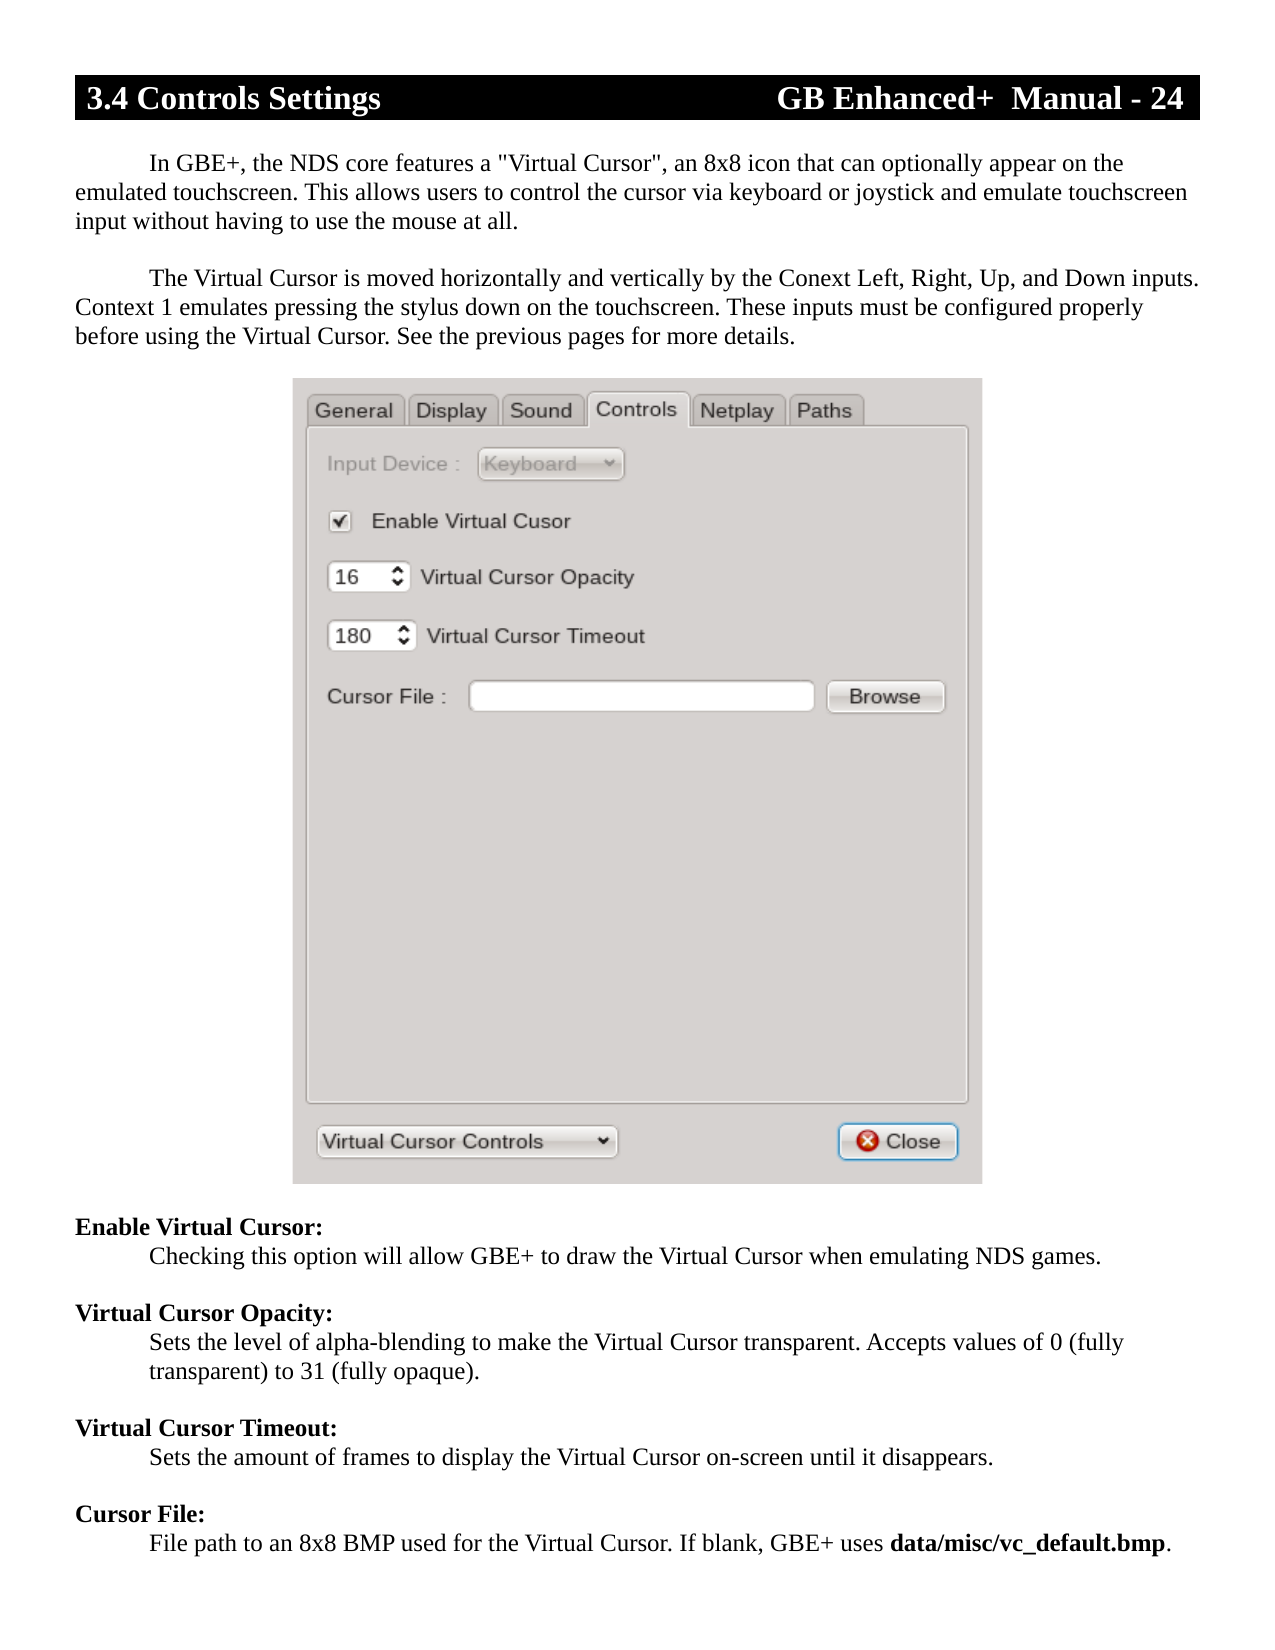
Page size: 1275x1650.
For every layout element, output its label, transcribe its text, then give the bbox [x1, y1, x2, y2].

text Virtual Cursor Timeout: [75, 1413, 1200, 1442]
text Sets the level of alpha-blending to make the Virtual Cursor transparent. Accepts values of 0 (fully transparent) to 31 (fully opaque). [75, 1327, 1200, 1384]
text 3.4 Controls Settings GB Enhanced+ Manual - 24 [75, 75, 1200, 119]
text The Virtual Cursor is moved horizontally and vertically by the Conext Left, Right, Up, and Down inputs. Context 1 emulates pressing the stylus down on the touchscreen. These inputs must be configured properly before using the Virtual Cursor. See the previous pages for more details. [75, 263, 1200, 349]
text Cursor File: [75, 1499, 1200, 1528]
text In GBE+, the NDS core features a "Virtual Cursor", an 8x8 icon that can optionally appear on the emulated touchscreen. This allows users to control the cursor via keyboard or joystick and emulate touchscreen input without having to use the mouse at all. [75, 148, 1200, 234]
text Checking this option will allow GBE+ to draw the Virtual Cursor when emulating NDS games. [75, 1241, 1200, 1269]
text Sets the amount of frames to display the Virtual Cursor on-screen until it disappears. [75, 1442, 1200, 1471]
text File path to an 8x8 BMP used for the Virtual Cursor. If blank, GBE+ uses data/misc/vc_default.bmp. [75, 1528, 1200, 1557]
picture [292, 378, 983, 1184]
text Virtual Cursor Opacity: [75, 1298, 1200, 1327]
text Enable Virtual Cursor: [75, 1212, 1200, 1241]
